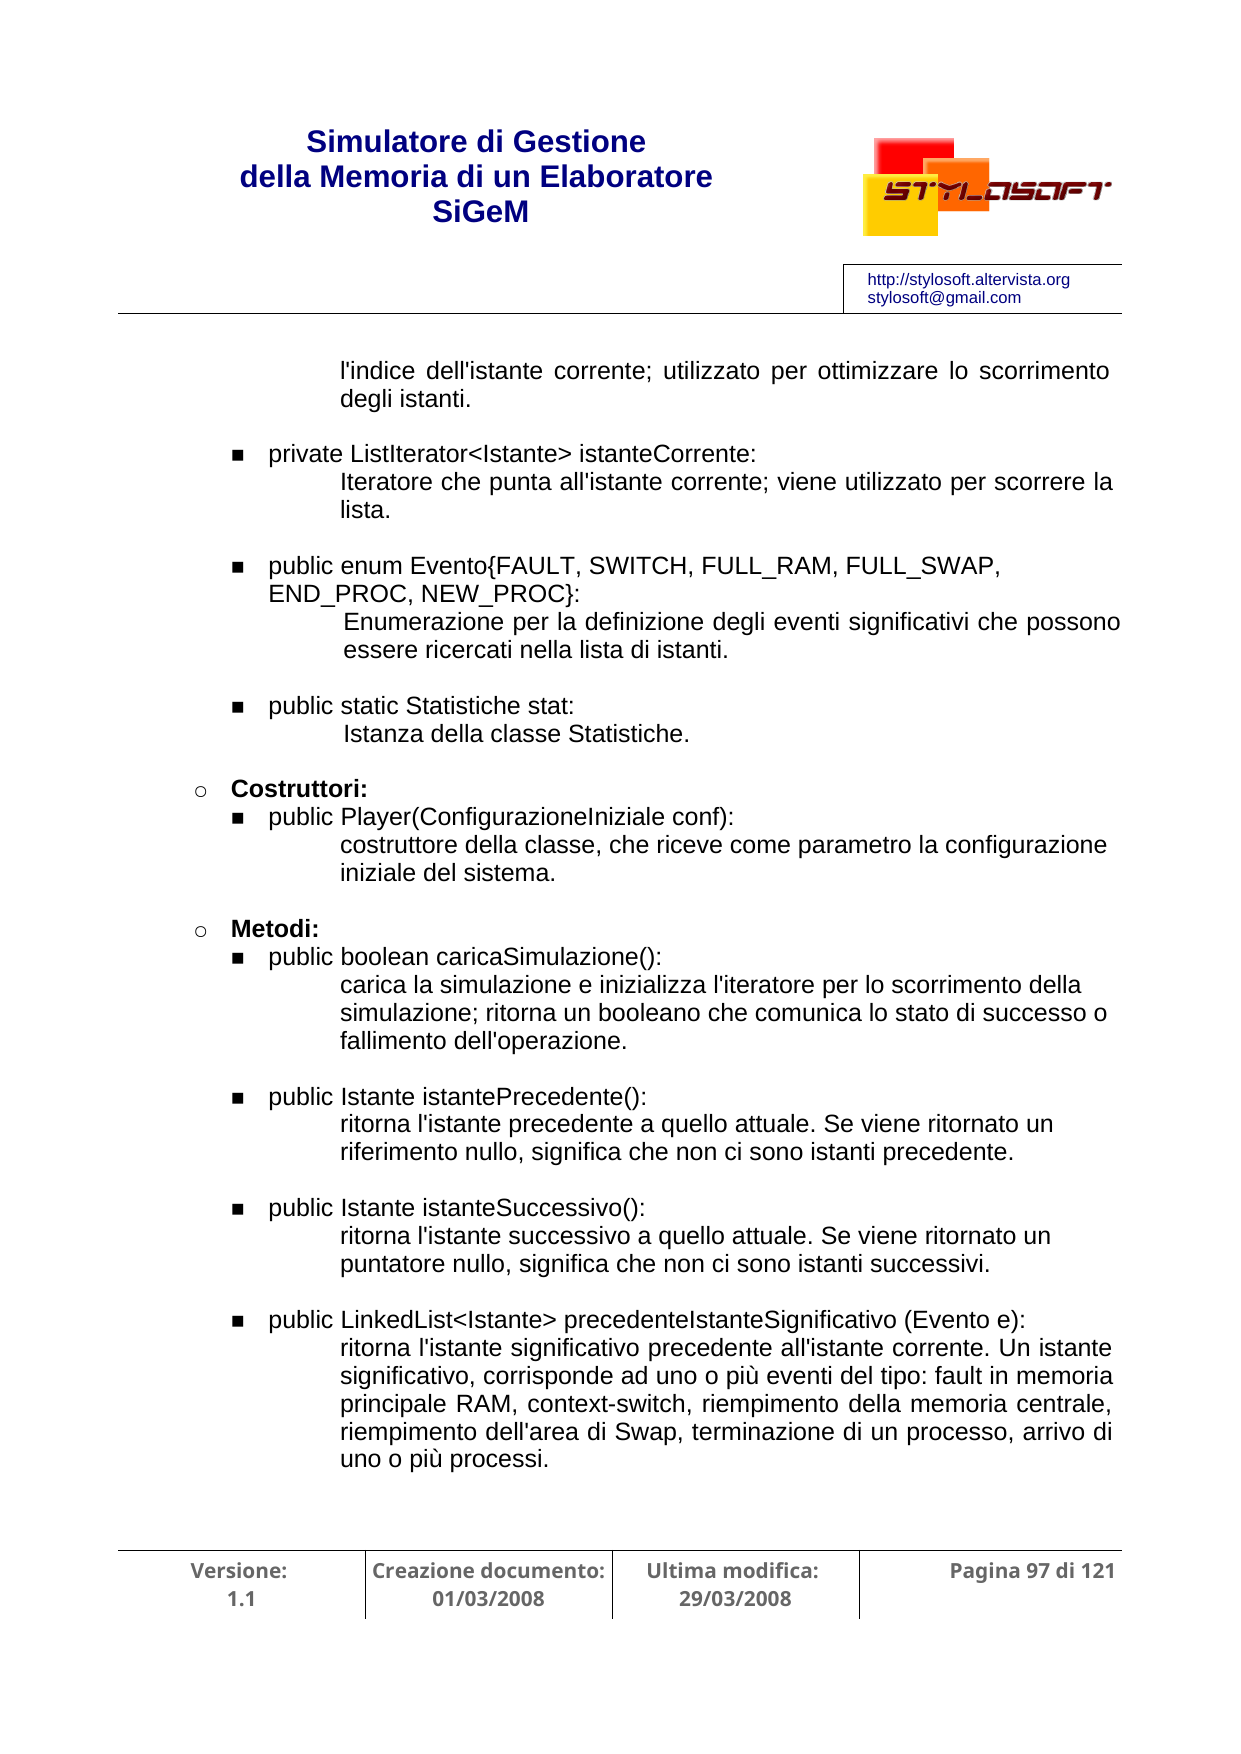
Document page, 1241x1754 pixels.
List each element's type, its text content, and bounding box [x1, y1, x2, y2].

list public Player(ConfigurazioneIniziale conf): [231, 803, 1122, 831]
text costruttore della classe, che riceve come parametro la configurazione iniziale del sistema. [118, 831, 1122, 887]
list public Istante istanteSuccessivo(): [231, 1194, 1122, 1222]
list public boolean caricaSimulazione(): [231, 943, 1122, 971]
list public LinkedList<Istante> precedenteIstanteSignificativo (Evento e): [231, 1306, 1122, 1334]
picture [848, 123, 1117, 247]
list public enum Evento{FAULT, SWITCH, FULL_RAM, FULL_SWAP, END_PROC, NEW_PROC}: [231, 552, 1122, 608]
list private ListIterator<Istante> istanteCorrente: [231, 440, 1122, 468]
list public static Statistiche stat: [231, 692, 1122, 719]
list public Istante istantePrecedente(): [231, 1082, 1122, 1110]
list Enumerazione per la definizione degli eventi significativi che possono essere ricercati nella lista di istanti. [306, 608, 1122, 664]
list Costruttori: [193, 775, 1122, 803]
text carica la simulazione e inizializza l'iteratore per lo scorrimento della simulazione; ritorna un booleano che comunica lo stato di successo o fallimento dell'operazione. [118, 971, 1122, 1054]
text ritorna l'istante significativo precedente all'istante corrente. Un istante significativo, corrisponde ad uno o più eventi del tipo: fault in memoria principale RAM, context-switch, riempimento della memoria centrale, riempimento dell'area di Swap, terminazione di un processo, arrivo di uno o più processi. [118, 1334, 1122, 1473]
list Istanza della classe Statistiche. [306, 719, 1122, 747]
text ritorna l'istante successivo a quello attuale. Se viene ritornato un puntatore nullo, significa che non ci sono istanti successivi. [118, 1222, 1122, 1278]
text Iteratore che punta all'istante corrente; viene utilizzato per scorrere la lista. [118, 468, 1122, 524]
text ritorna l'istante precedente a quello attuale. Se viene ritornato un riferimento nullo, significa che non ci sono istanti precedente. [118, 1110, 1122, 1166]
text l'indice dell'istante corrente; utilizzato per ottimizzare lo scorrimento degli istanti. [118, 357, 1122, 412]
list Metodi: [193, 915, 1122, 943]
